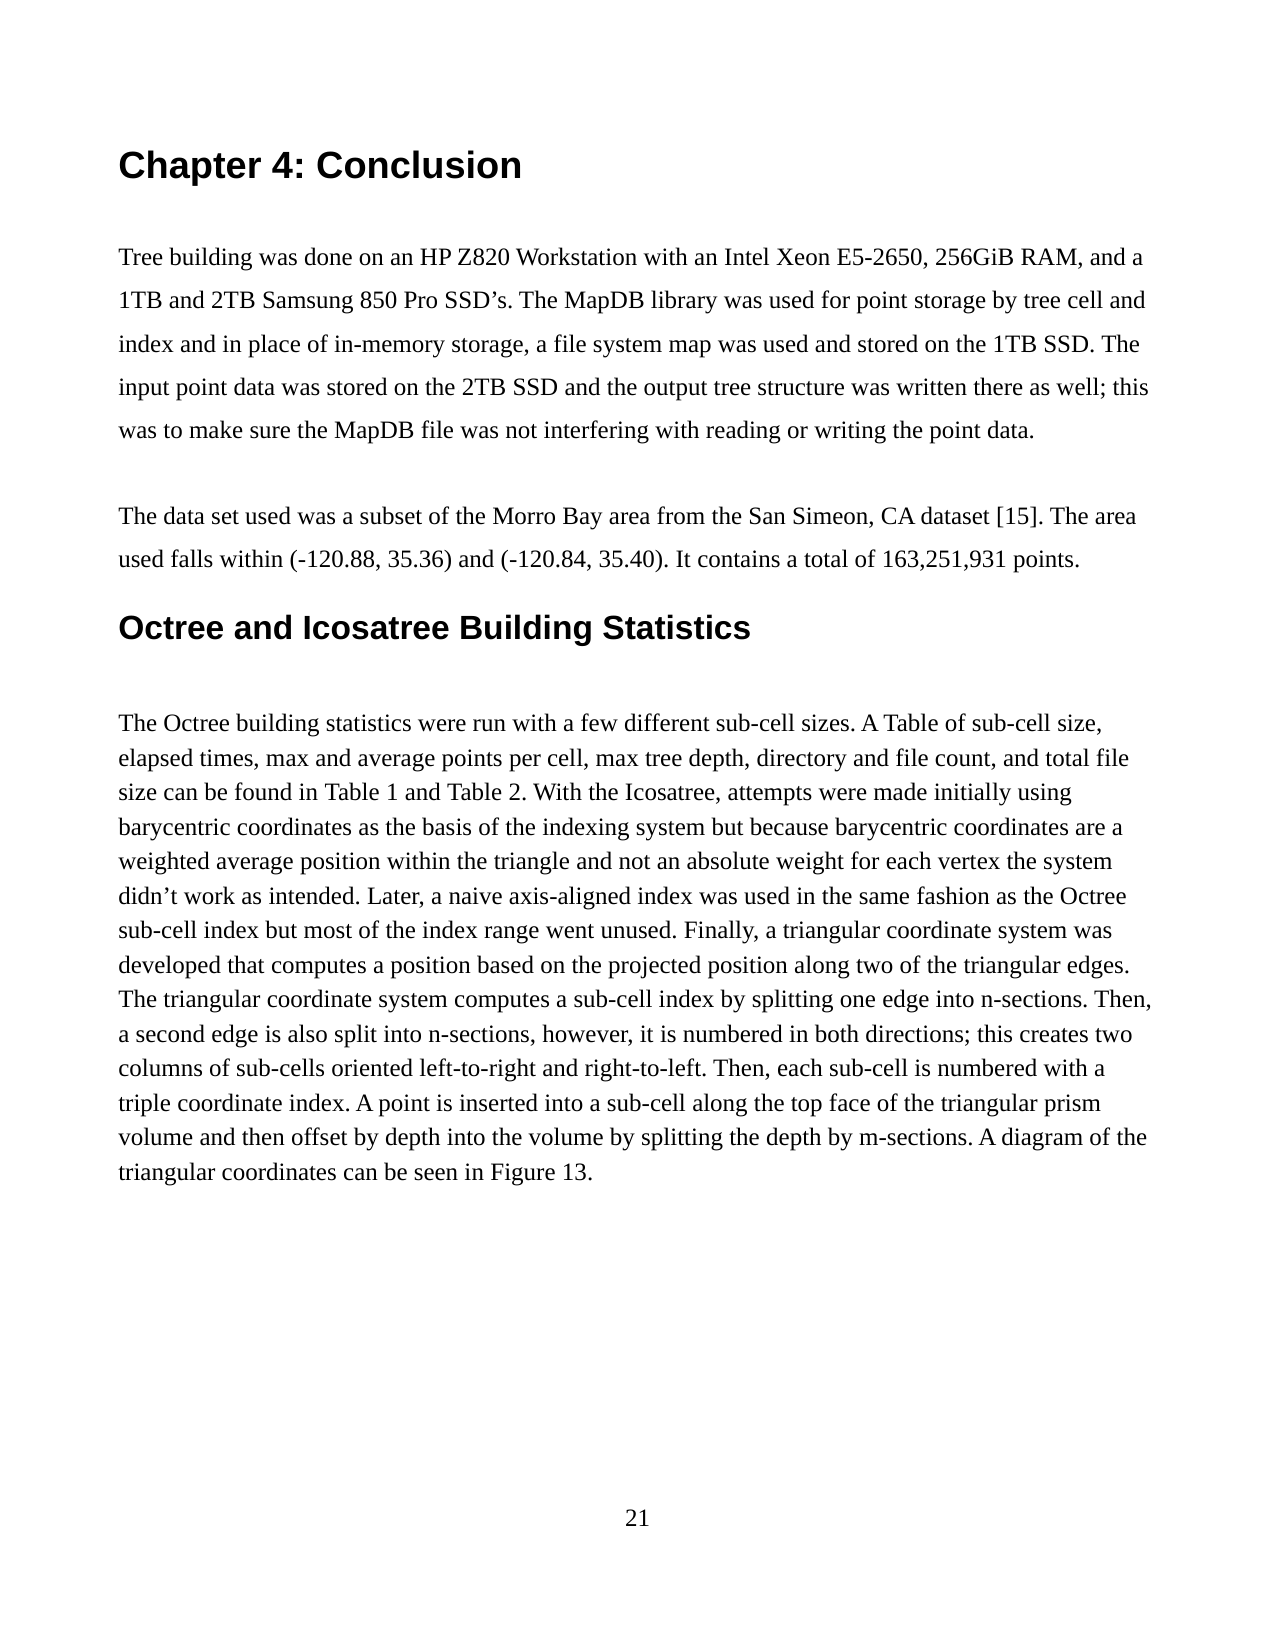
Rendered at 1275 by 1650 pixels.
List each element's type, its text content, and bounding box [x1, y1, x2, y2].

subtitle Chapter 4: Conclusion [118, 143, 1157, 187]
text Tree building was done on an HP Z820 Workstation with an Intel Xeon E5-2650, 256GiB RAM, and a 1TB and 2TB Samsung 850 Pro SSD’s. The MapDB library was used for point storage by tree cell and index and in place of in-memory storage, a file system map was used and stored on the 1TB SSD. The input point data was stored on the 2TB SSD and the output tree structure was written there as well; this was to make sure the MapDB file was not interfering with reading or writing the point data. [118, 242, 1157, 444]
text The Octree building statistics were run with a few different sub-cell sizes. A Table of sub-cell size, elapsed times, max and average points per cell, max tree depth, directory and file count, and total file size can be found in Table 1 and Table 2. With the Icosatree, attempts were made initially using barycentric coordinates as the basis of the indexing system but because barycentric coordinates are a weighted average position within the triangle and not an absolute weight for each vertex the system didn’t work as intended. Later, a naive axis-aligned index was used in the same fashion as the Octree sub-cell index but most of the index range went unused. Finally, a triangular coordinate system was developed that computes a position based on the projected position along two of the triangular edges. The triangular coordinate system computes a sub-cell index by splitting one edge into n-sections. Then, a second edge is also split into n-sections, however, it is numbered in both directions; this creates two columns of sub-cells oriented left-to-right and right-to-left. Then, each sub-cell is numbered with a triple coordinate index. A point is inserted into a sub-cell along the top face of the triangular prism volume and then offset by depth into the volume by splitting the depth by m-sections. A diagram of the triangular coordinates can be seen in Figure 13. [118, 708, 1157, 1185]
text The data set used was a subset of the Morro Bay area from the San Simeon, CA dataset [15]. The area used falls within (-120.88, 35.36) and (-120.84, 35.40). It contains a total of 163,251,931 points. [118, 501, 1157, 573]
subtitle Octree and Icosatree Building Statistics [118, 608, 1157, 647]
